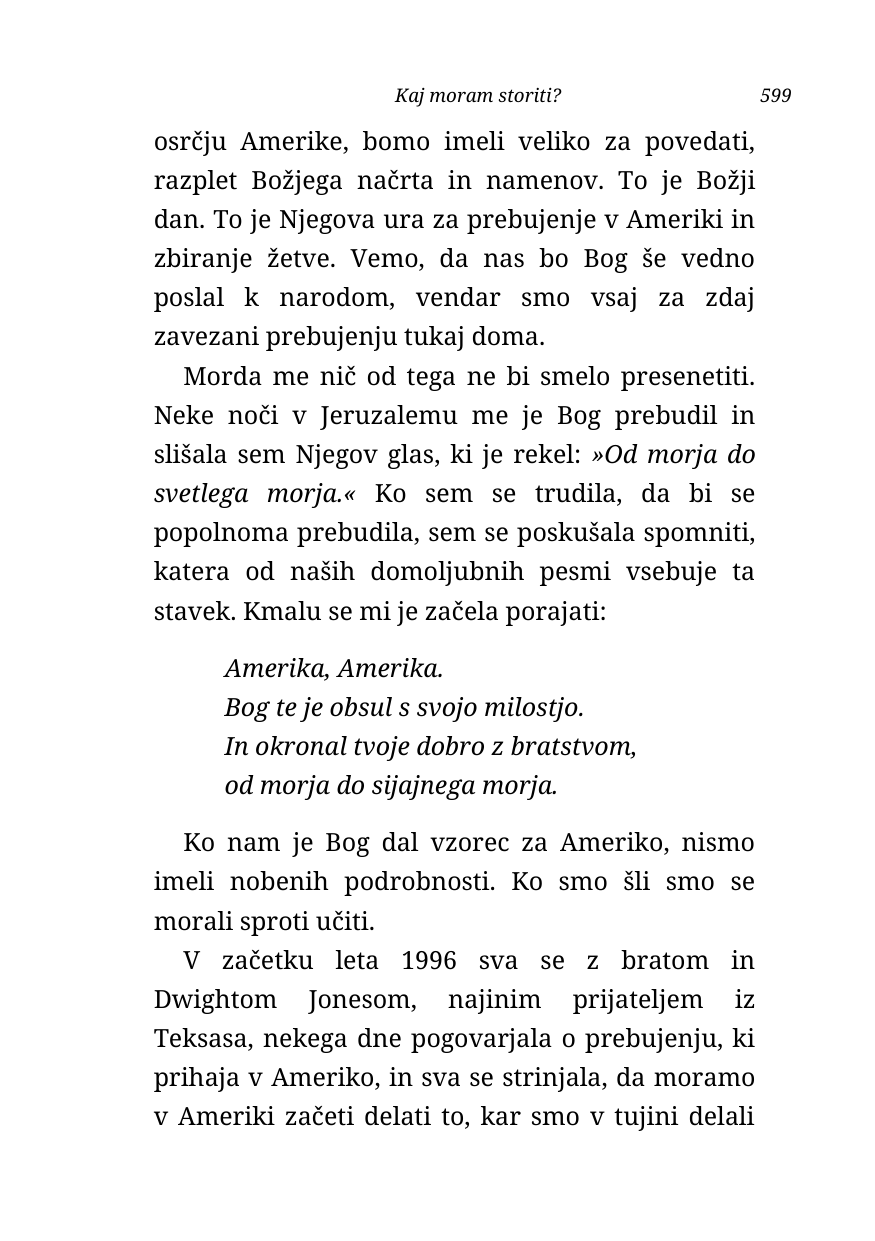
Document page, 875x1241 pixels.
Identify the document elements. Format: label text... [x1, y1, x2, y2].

text Amerika, Amerika. Bog te je obsul s svojo milostjo. In okronal tvoje dobro z bratstvom, od morja do sijajnega morja. [224, 650, 685, 802]
text V začetku leta 1996 sva se z bratom in Dwightom Jonesom, najinim prijateljem iz Teksasa, nekega dne pogovarjala o prebujenju, ki prihaja v Ameriko, in sva se strinjala, da moramo v Ameriki začeti delati to, kar smo v tujini delali [153, 942, 756, 1133]
text Morda me nič od tega ne bi smelo presenetiti. Neke noči v Jeruzalemu me je Bog prebudil in slišala sem Njegov glas, ki je rekel: »Od morja do svetlega morja.« Ko sem se trudila, da bi se popolnoma prebudila, sem se poskušala spomniti, katera od naših domoljubnih pesmi vsebuje ta stavek. Kmalu se mi je začela porajati: [153, 358, 756, 627]
text osrčju Amerike, bomo imeli veliko za povedati, razplet Božjega načrta in namenov. To je Božji dan. To je Njegova ura za prebujenje v Ameriki in zbiranje žetve. Vemo, da nas bo Bog še vedno poslal k narodom, vendar smo vsaj za zdaj zavezani prebujenju tukaj doma. [153, 123, 756, 353]
text Ko nam je Bog dal vzorec za Ameriko, nismo imeli nobenih podrobnosti. Ko smo šli smo se morali sproti učiti. [153, 825, 756, 937]
